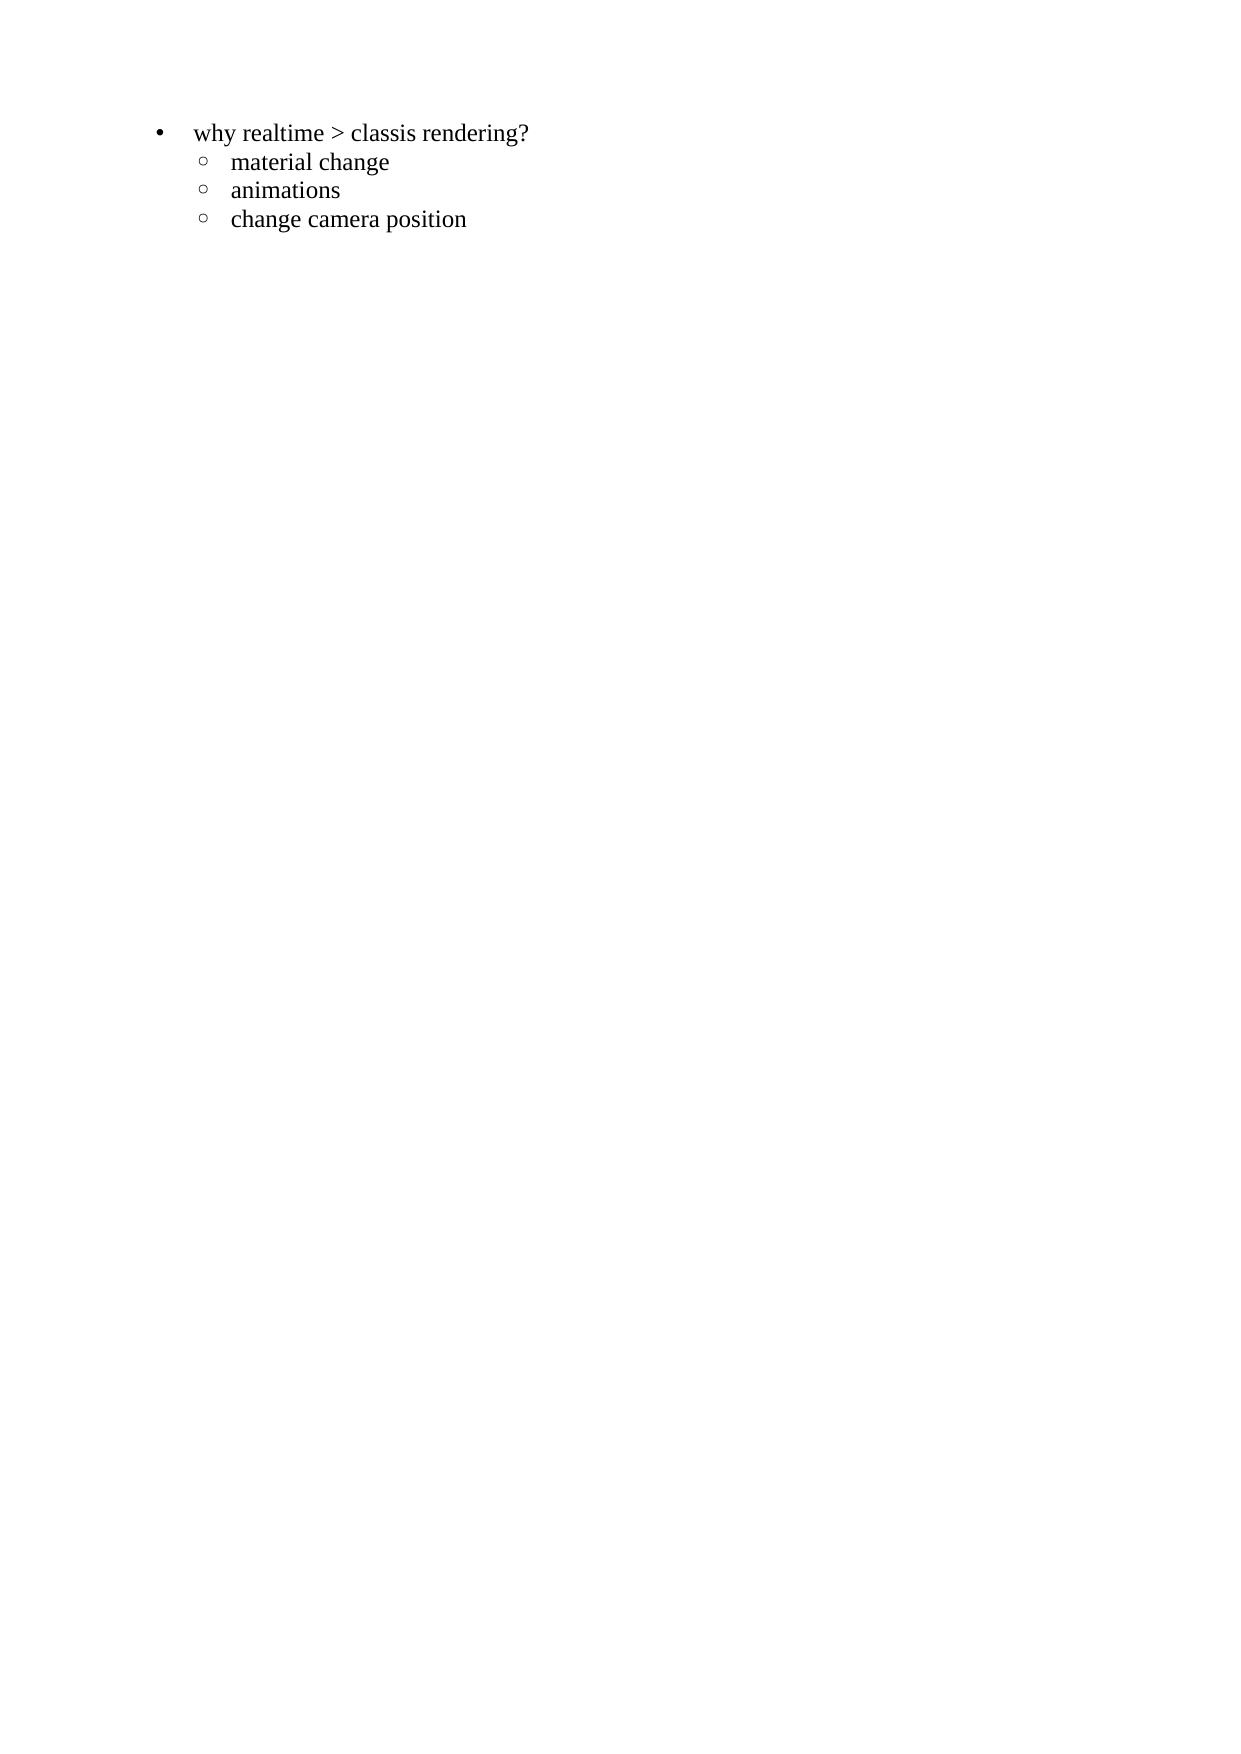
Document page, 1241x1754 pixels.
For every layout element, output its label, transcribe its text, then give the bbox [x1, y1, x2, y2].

list material change [193, 147, 1122, 176]
list animations [193, 176, 1122, 204]
list why realtime > classis rendering? [156, 118, 1122, 147]
list change camera position [193, 204, 1122, 233]
